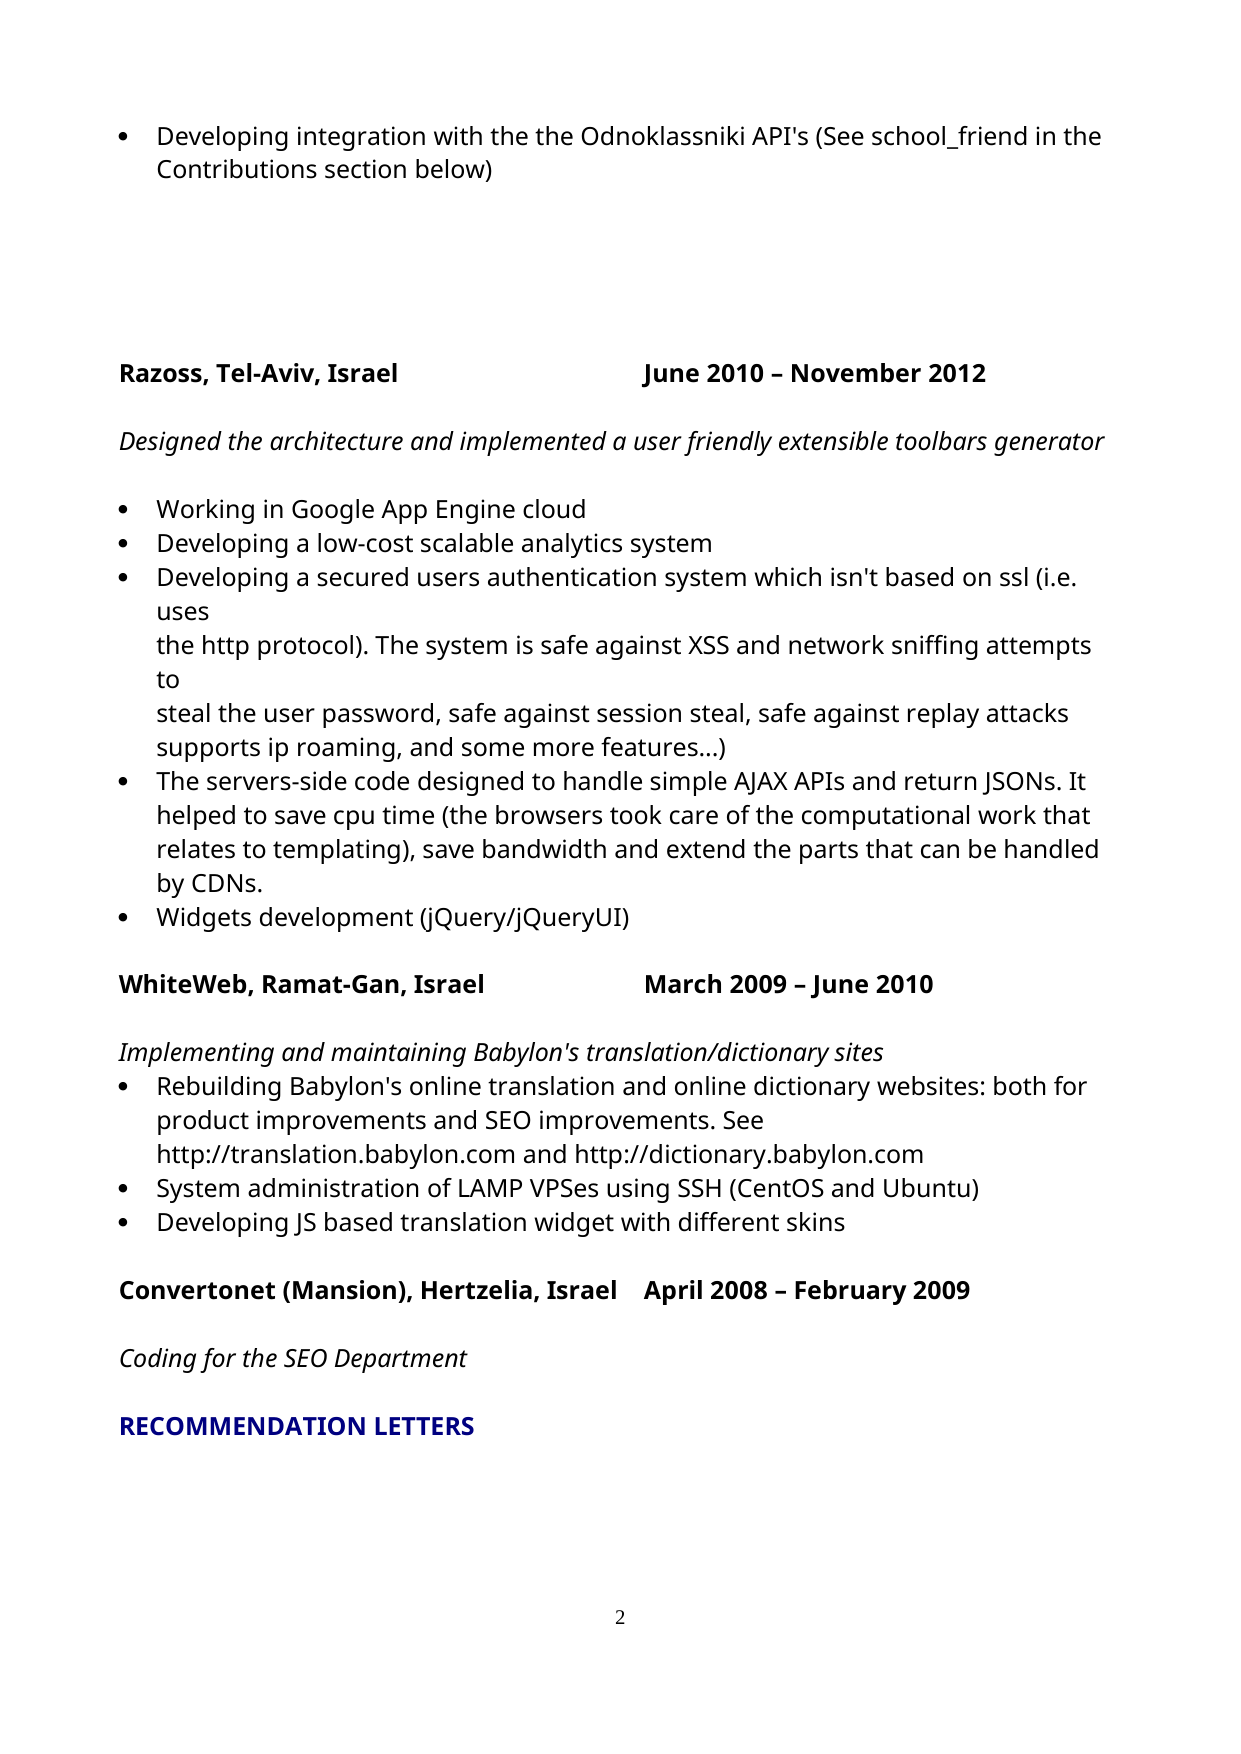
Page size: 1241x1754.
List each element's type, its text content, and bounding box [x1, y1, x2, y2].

list Developing integration with the the Odnoklassniki API's (See school_friend in the Contributions section below) [118, 118, 1122, 186]
subtitle Razoss, Tel-Aviv, Israel June 2010 – November 2012 [118, 356, 1122, 390]
list Developing a secured users authentication system which isn't based on ssl (i.e. uses [118, 560, 1122, 628]
list System administration of LAMP VPSes using SSH (CentOS and Ubuntu) [118, 1171, 1122, 1205]
subtitle WhiteWeb, Ramat-Gan, Israel March 2009 – June 2010 [118, 967, 1122, 1001]
text RECOMMENDATION LETTERS [118, 1409, 1122, 1443]
text Implementing and maintaining Babylon's translation/dictionary sites [118, 1035, 1122, 1069]
list supports ip roaming, and some more features...) [118, 730, 1122, 764]
list Developing a low-cost scalable analytics system [118, 526, 1122, 560]
list Developing JS based translation widget with different skins [118, 1205, 1122, 1239]
list The servers-side code designed to handle simple AJAX APIs and return JSONs. It helped to save cpu time (the browsers took care of the computational work that relates to templating), save bandwidth and extend the parts that can be handled by CDNs. [118, 764, 1122, 899]
subtitle Convertonet (Mansion), Hertzelia, Israel April 2008 – February 2009 [118, 1273, 1122, 1307]
list steal the user password, safe against session steal, safe against replay attacks [118, 696, 1122, 730]
list Working in Google App Engine cloud [118, 492, 1122, 526]
text Coding for the SEO Department [118, 1341, 1122, 1375]
text Designed the architecture and implemented a user friendly extensible toolbars generator [118, 424, 1122, 458]
list the http protocol). The system is safe against XSS and network sniffing attempts to [118, 628, 1122, 696]
list Rebuilding Babylon's online translation and online dictionary websites: both for product improvements and SEO improvements. See http://translation.babylon.com and http://dictionary.babylon.com [118, 1069, 1122, 1171]
list Widgets development (jQuery/jQueryUI) [118, 899, 1122, 933]
